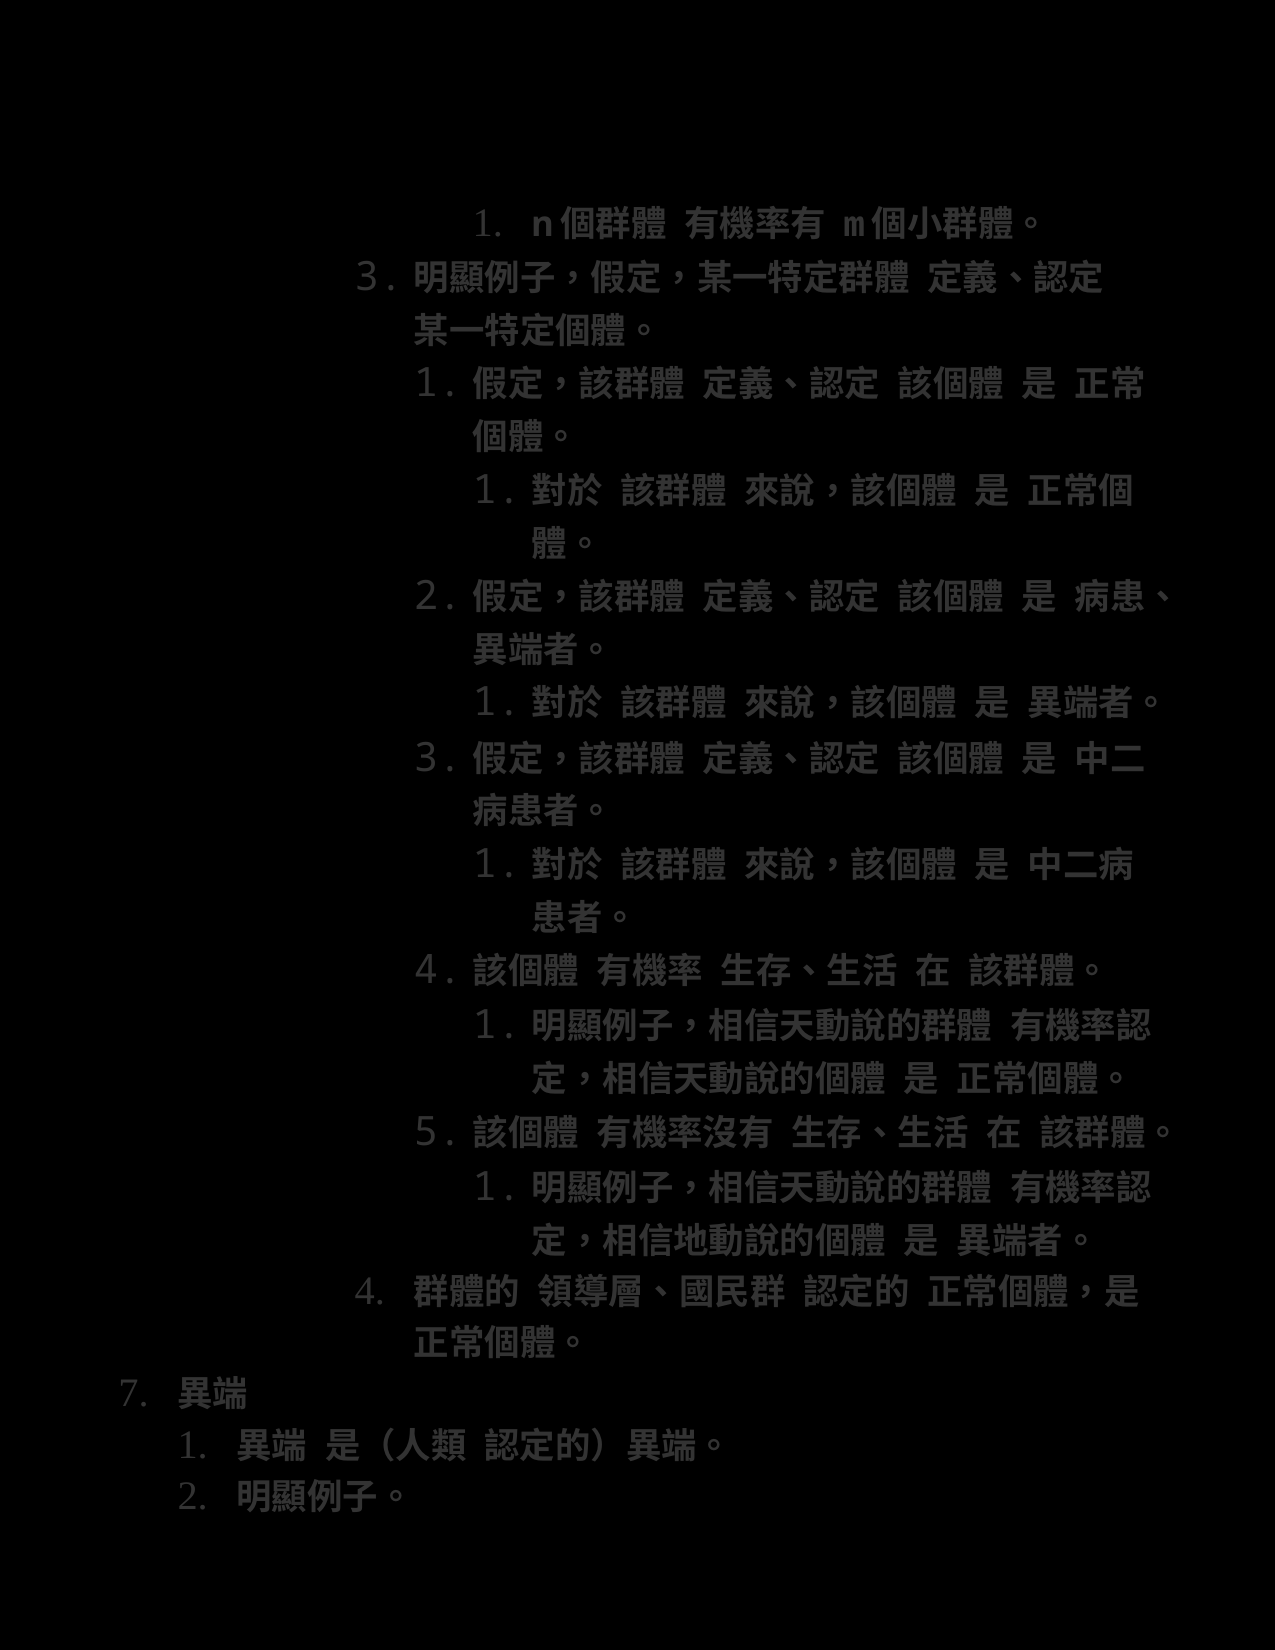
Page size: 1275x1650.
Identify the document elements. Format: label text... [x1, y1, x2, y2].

list 假定，該群體 定義、認定 該個體 是 病患、異端者。 [413, 566, 1157, 673]
list 明顯例子，相信天動說的群體 有機率認定，相信地動說的個體 是 異端者。 [472, 1157, 1157, 1263]
list 明顯例子，假定，某一特定群體 定義、認定 某一特定個體。 [354, 247, 1157, 353]
list 該個體 有機率 生存、生活 在 該群體。 [413, 940, 1157, 996]
list 明顯例子，相信天動說的群體 有機率認定，相信天動說的個體 是 正常個體。 [472, 996, 1157, 1102]
list 假定，該群體 定義、認定 該個體 是 中二病患者。 [413, 728, 1157, 834]
list 該個體 有機率沒有 生存、生活 在 該群體。 [413, 1102, 1157, 1157]
list 明顯例子。 [177, 1468, 1157, 1519]
list 對於 該群體 來說，該個體 是 異端者。 [472, 673, 1157, 728]
list 異端 [118, 1366, 1157, 1417]
list 對於 該群體 來說，該個體 是 正常個體。 [472, 460, 1157, 566]
list 對於 該群體 來說，該個體 是 中二病患者。 [472, 834, 1157, 940]
list 群體的 領導層、國民群 認定的 正常個體，是 正常個體。 [354, 1263, 1157, 1366]
list n個群體 有機率有 m個小群體。 [472, 196, 1157, 247]
list 異端 是（人類 認定的）異端。 [177, 1417, 1157, 1468]
list 假定，該群體 定義、認定 該個體 是 正常個體。 [413, 353, 1157, 460]
